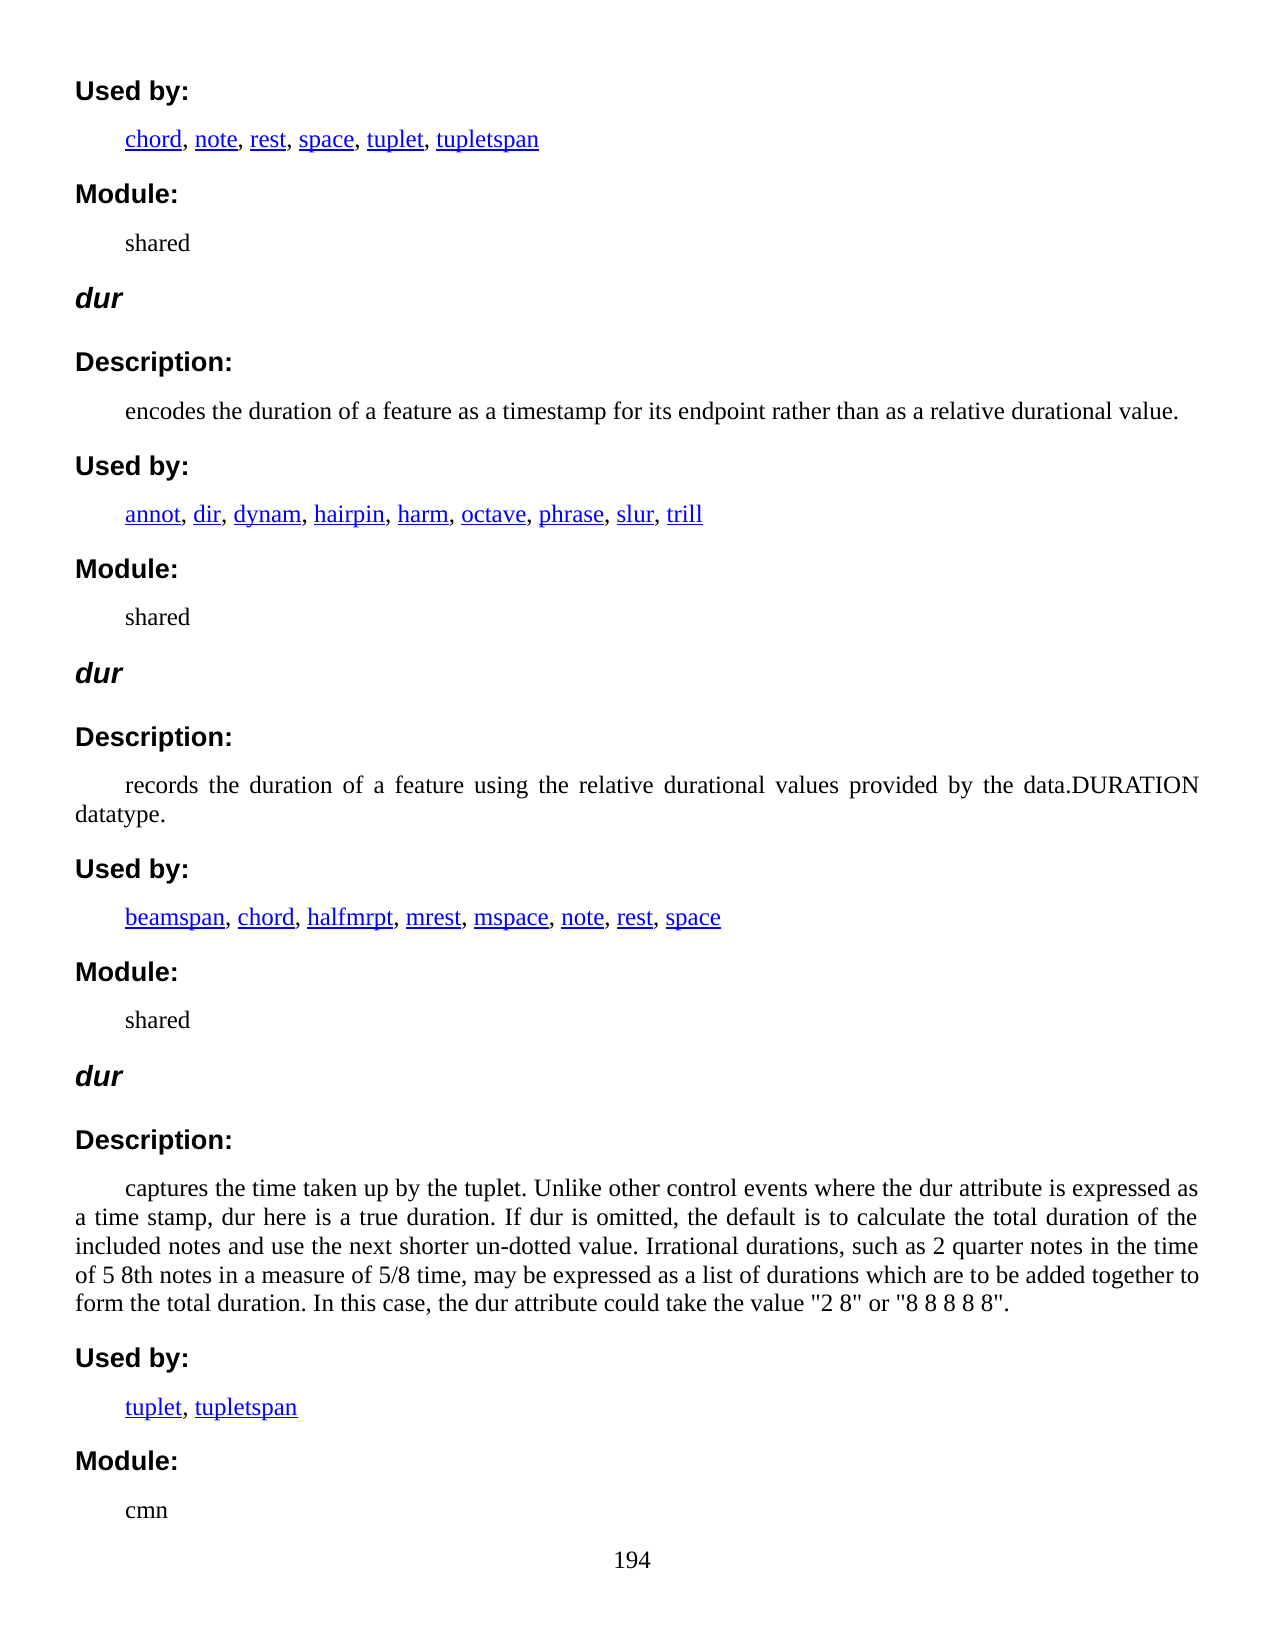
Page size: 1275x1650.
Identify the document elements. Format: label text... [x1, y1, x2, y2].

subtitle Used by: [75, 449, 1200, 481]
text shared [75, 602, 1200, 631]
subtitle Module: [75, 178, 1200, 209]
text shared [75, 228, 1200, 256]
subtitle Used by: [75, 853, 1200, 884]
subtitle Description: [75, 346, 1200, 377]
subtitle Description: [75, 1124, 1200, 1155]
text annot, dir, dynam, hairpin, harm, octave, phrase, slur, trill [75, 499, 1200, 528]
text captures the time taken up by the tuplet. Unlike other control events where the dur attribute is expressed as a time stamp, dur here is a true duration. If dur is omitted, the default is to calculate the total duration of the included notes and use the next shorter un-dotted value. Irrational durations, such as 2 quarter notes in the time of 5 8th notes in a measure of 5/8 time, may be expressed as a list of durations which are to be added together to form the total duration. In this case, the dur attribute could take the value "2 8" or "8 8 8 8 8". [75, 1173, 1200, 1317]
text beamspan, chord, halfmrpt, mrest, mspace, note, rest, space [75, 902, 1200, 931]
subtitle Module: [75, 1445, 1200, 1477]
text cmn [75, 1495, 1200, 1524]
subtitle dur [75, 656, 1200, 689]
subtitle Used by: [75, 1342, 1200, 1373]
text chord, note, rest, space, tuplet, tupletspan [75, 124, 1200, 153]
text records the duration of a feature using the relative durational values provided by the data.DURATION datatype. [75, 770, 1200, 828]
text tuplet, tupletspan [75, 1392, 1200, 1420]
text encodes the duration of a feature as a timestamp for its endpoint rather than as a relative durational value. [75, 396, 1200, 424]
subtitle Module: [75, 553, 1200, 584]
subtitle Used by: [75, 75, 1200, 106]
text shared [75, 1005, 1200, 1034]
subtitle dur [75, 1059, 1200, 1093]
subtitle dur [75, 281, 1200, 315]
subtitle Description: [75, 721, 1200, 752]
subtitle Module: [75, 956, 1200, 987]
